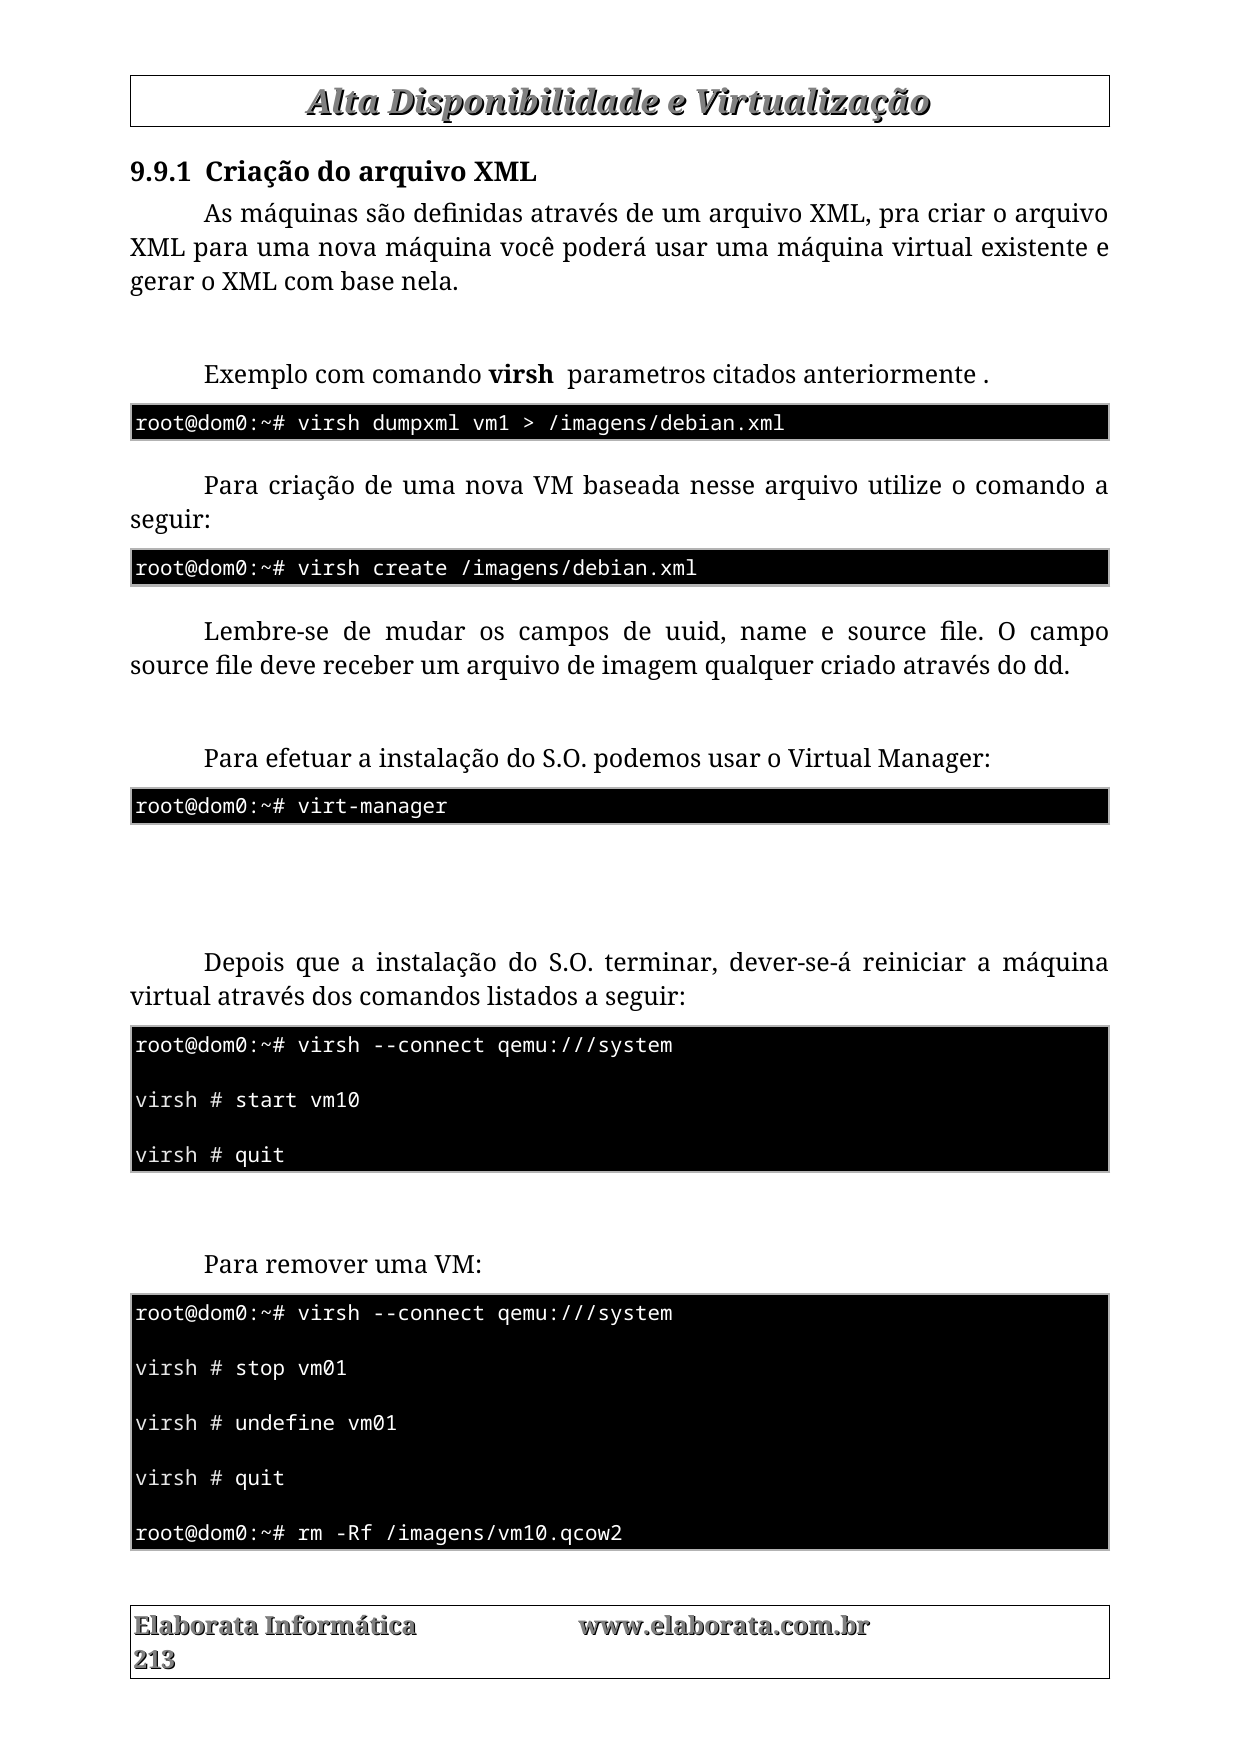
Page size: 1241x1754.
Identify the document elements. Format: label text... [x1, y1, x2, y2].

text Para efetuar a instalação do S.O. podemos usar o Virtual Manager: [130, 740, 1110, 774]
text virsh # quit [132, 1135, 1108, 1171]
text Para criação de uma nova VM baseada nesse arquivo utilize o comando a seguir: [130, 468, 1110, 536]
text Para remover uma VM: [130, 1247, 1110, 1281]
text root@dom0:~# rm -Rf /imagens/vm10.qcow2 [132, 1513, 1108, 1549]
text virsh # start vm10 [132, 1080, 1108, 1113]
text Lembre-se de mudar os campos de uuid, name e source file. O campo source file deve receber um arquivo de imagem qualquer criado através do dd. [130, 613, 1110, 681]
text Exemplo com comando virsh parametros citados anteriormente . [130, 356, 1110, 390]
subtitle Criação do arquivo XML [130, 152, 1110, 189]
text root@dom0:~# virsh dumpxml vm1 > /imagens/debian.xml [132, 405, 1108, 439]
text root@dom0:~# virsh create /imagens/debian.xml [132, 550, 1108, 584]
text As máquinas são definidas através de um arquivo XML, pra criar o arquivo XML para uma nova máquina você poderá usar uma máquina virtual existente e gerar o XML com base nela. [130, 195, 1110, 297]
text root@dom0:~# virsh --connect qemu:///system [132, 1027, 1108, 1058]
text virsh # undefine vm01 [132, 1403, 1108, 1436]
text root@dom0:~# virsh --connect qemu:///system [132, 1295, 1108, 1326]
text virsh # quit [132, 1458, 1108, 1491]
text Depois que a instalação do S.O. terminar, dever-se-á reiniciar a máquina virtual através dos comandos listados a seguir: [130, 944, 1110, 1013]
text virsh # stop vm01 [132, 1348, 1108, 1381]
text root@dom0:~# virt-manager [132, 789, 1108, 823]
